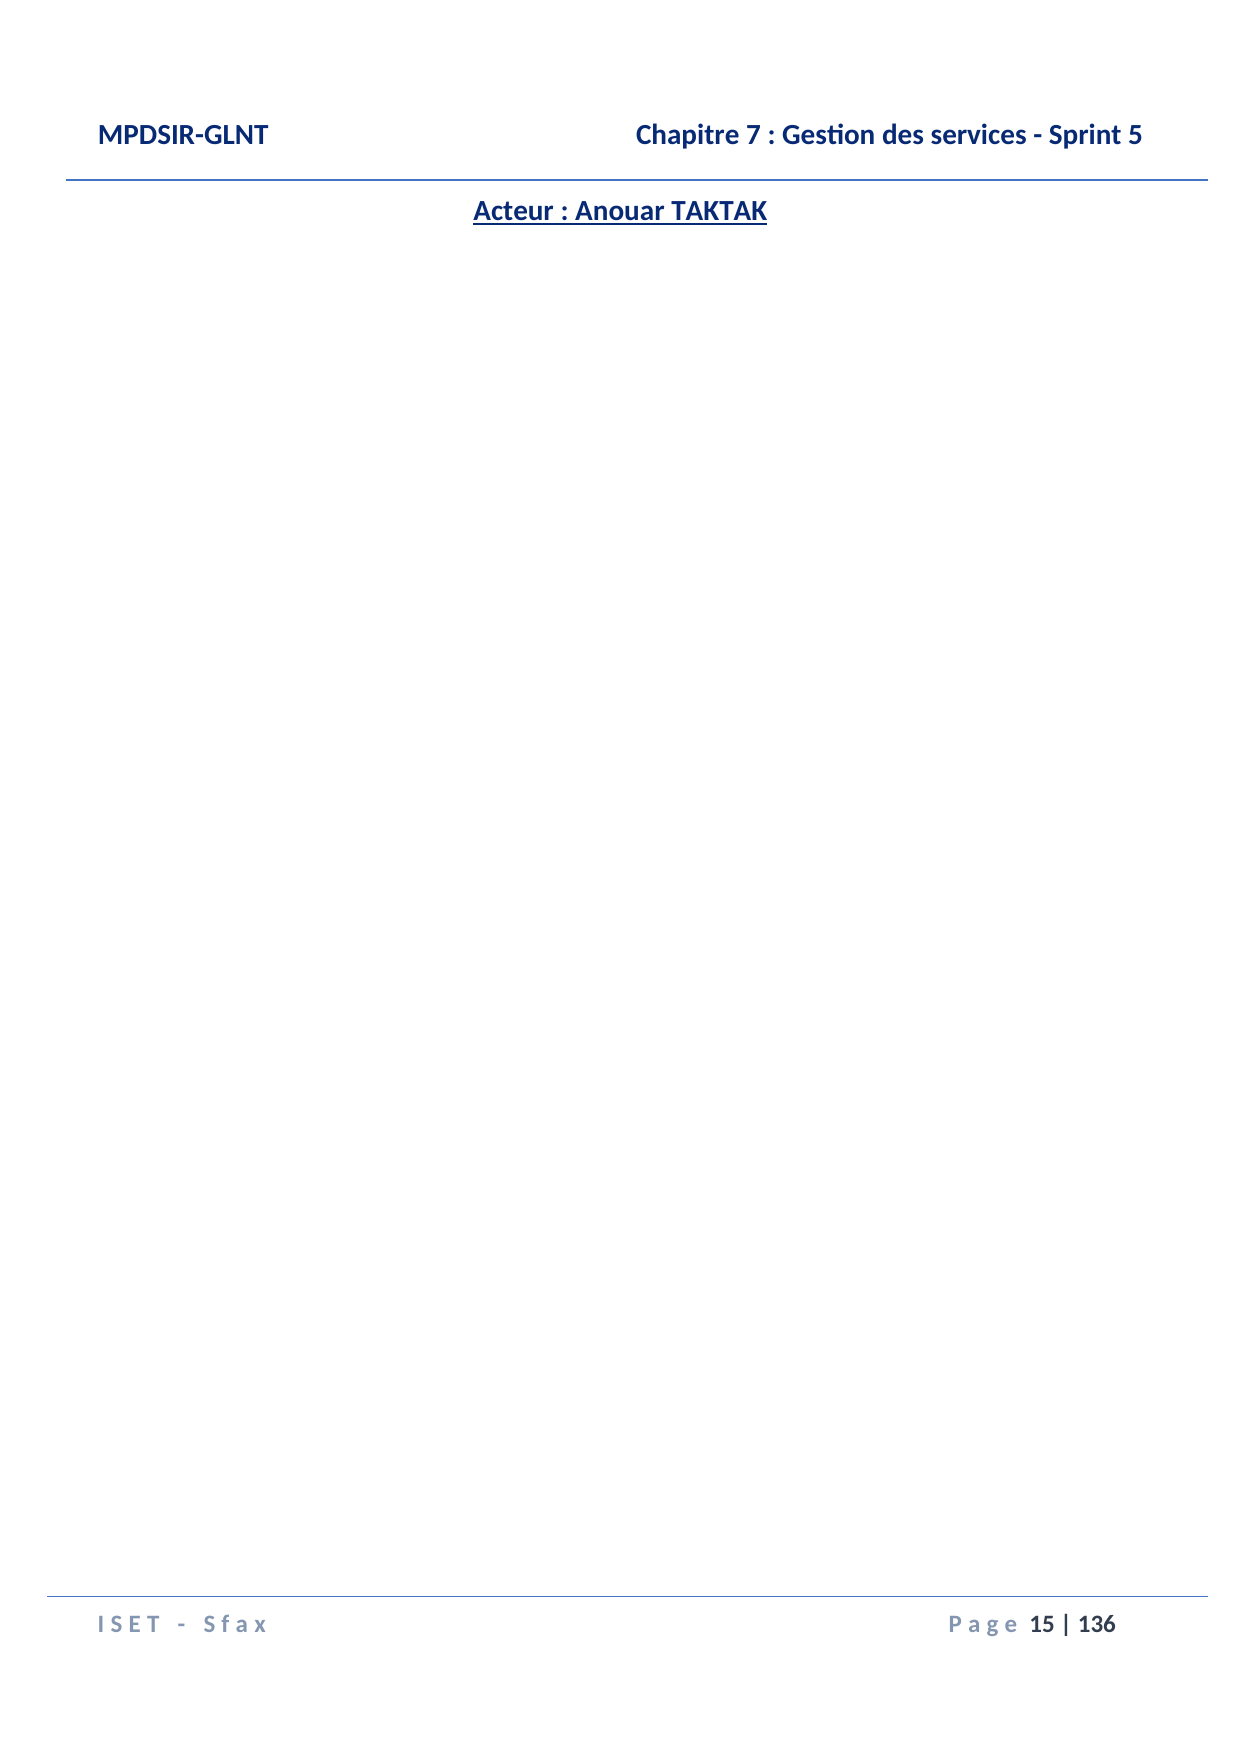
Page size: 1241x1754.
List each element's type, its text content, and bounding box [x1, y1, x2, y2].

text Acteur : Anouar TAKTAK [97, 192, 1143, 228]
